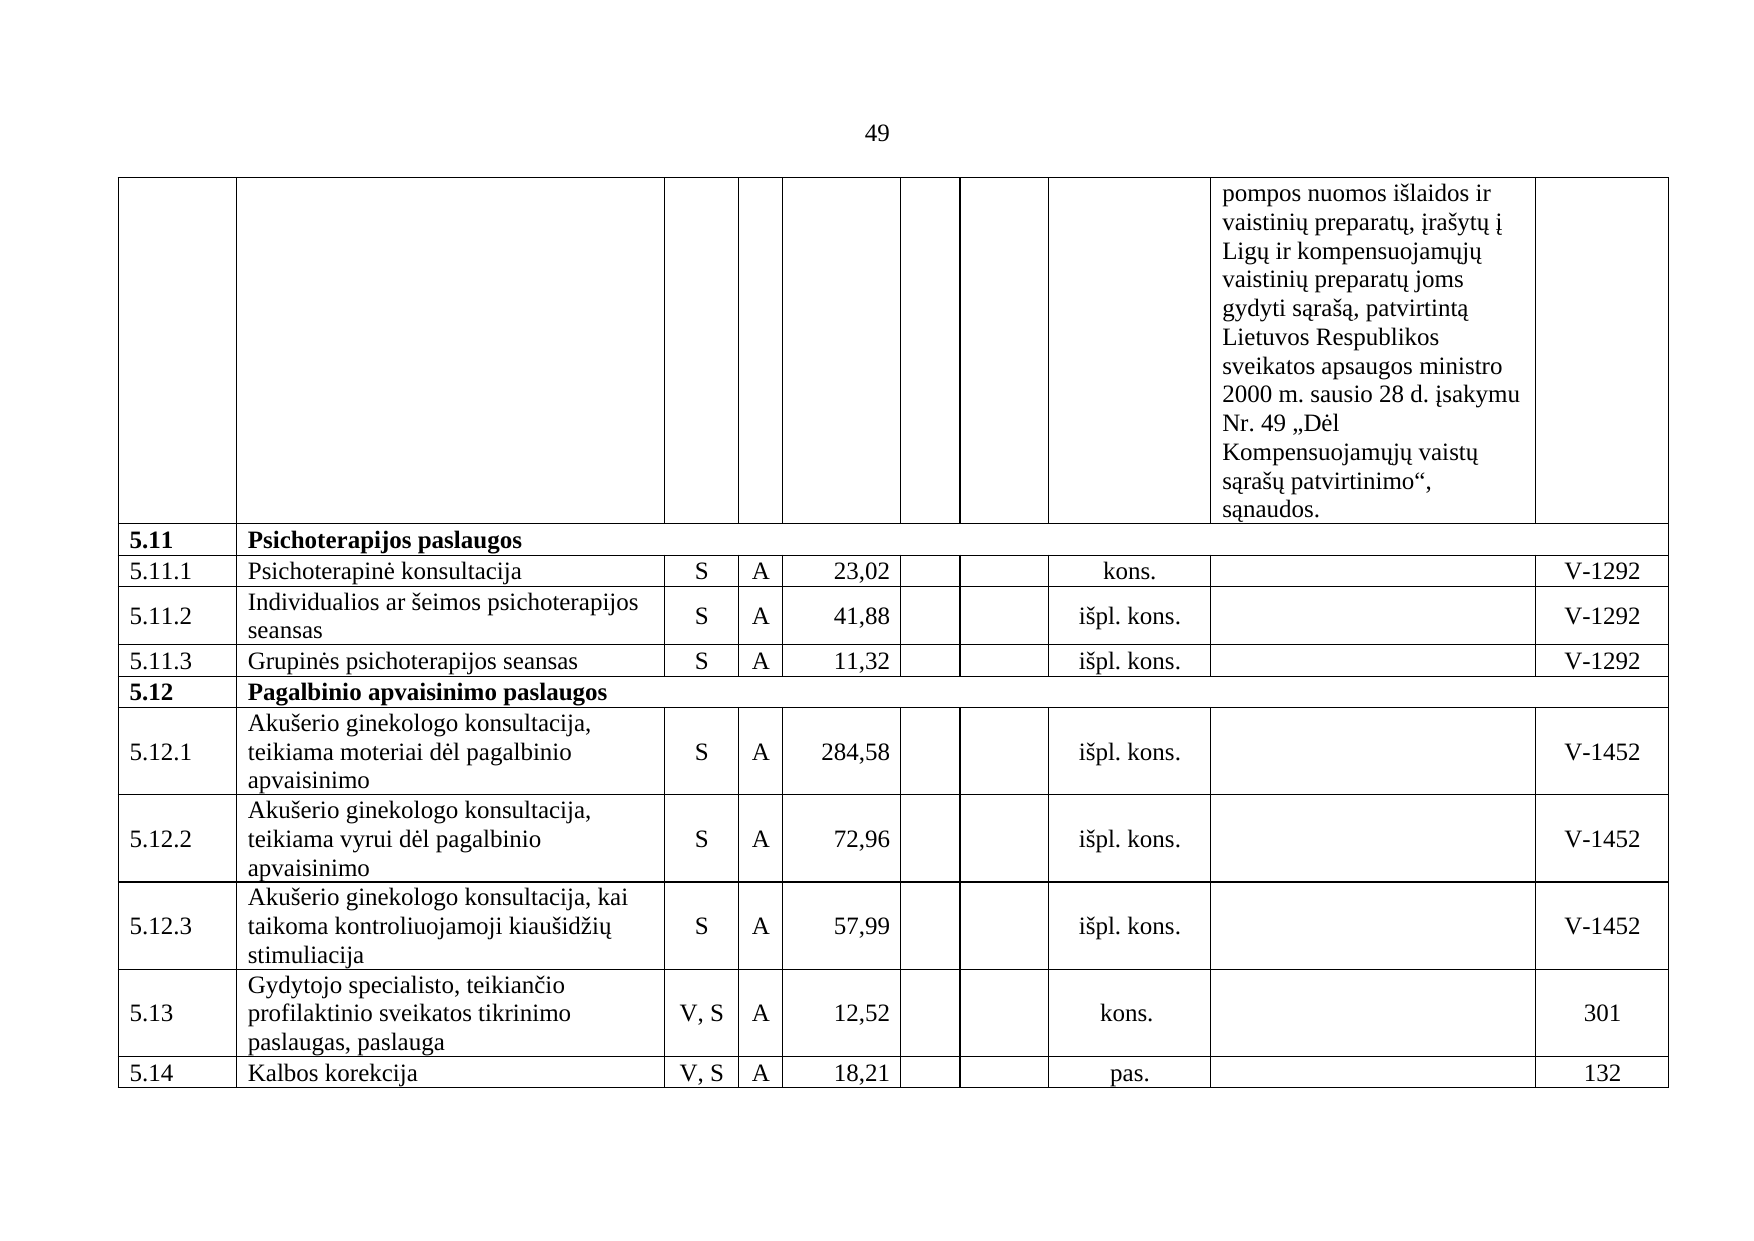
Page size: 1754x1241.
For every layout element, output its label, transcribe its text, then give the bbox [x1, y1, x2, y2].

table_cell [901, 1057, 959, 1087]
table_cell 5.14 [119, 1057, 236, 1087]
table_cell V-1292 [1536, 556, 1668, 586]
table_cell [237, 178, 664, 523]
table_cell [961, 178, 1048, 523]
table_cell 41,88 [783, 587, 900, 644]
table_cell V, S [665, 1057, 738, 1087]
table_cell S [665, 556, 738, 586]
table_cell [901, 645, 959, 676]
table_cell [961, 587, 1048, 644]
table_cell išpl. kons. [1049, 883, 1210, 969]
table_cell 72,96 [783, 795, 900, 881]
table_cell pas. [1049, 1057, 1210, 1087]
table_cell išpl. kons. [1049, 587, 1210, 644]
table_cell Psichoterapijos paslaugos [237, 524, 1668, 554]
table_cell 11,32 [783, 645, 900, 676]
table_cell V-1452 [1536, 708, 1668, 794]
table_cell [901, 795, 959, 881]
table_cell Gydytojo specialisto, teikiančio profilaktinio sveikatos tikrinimo paslaugas, paslauga [237, 970, 664, 1056]
table_cell 301 [1536, 970, 1668, 1056]
table_cell kons. [1049, 970, 1210, 1056]
table_cell A [739, 556, 782, 586]
table_cell V, S [665, 970, 738, 1056]
table_cell [119, 178, 236, 523]
table_cell išpl. kons. [1049, 795, 1210, 881]
table_cell Pagalbinio apvaisinimo paslaugos [237, 677, 1668, 707]
table_cell 18,21 [783, 1057, 900, 1087]
table_cell [1049, 178, 1210, 523]
table_cell [961, 645, 1048, 676]
table_cell [1211, 970, 1535, 1056]
table_cell [961, 708, 1048, 794]
table_cell Individualios ar šeimos psichoterapijos seansas [237, 587, 664, 644]
table_cell 5.12 [119, 677, 236, 707]
table_cell [1211, 556, 1535, 586]
table_cell [1536, 178, 1668, 523]
table_cell [1211, 645, 1535, 676]
table_cell S [665, 795, 738, 881]
table_cell [961, 883, 1048, 969]
table_cell 5.11.3 [119, 645, 236, 676]
table_cell 284,58 [783, 708, 900, 794]
table_cell [1211, 587, 1535, 644]
table_cell [961, 1057, 1048, 1087]
table_cell [783, 178, 900, 523]
table_cell A [739, 645, 782, 676]
table_cell [901, 556, 959, 586]
table_cell V-1452 [1536, 883, 1668, 969]
table_cell 5.12.1 [119, 708, 236, 794]
table_cell [901, 883, 959, 969]
table_cell V-1292 [1536, 645, 1668, 676]
table_cell Akušerio ginekologo konsultacija, teikiama vyrui dėl pagalbinio apvaisinimo [237, 795, 664, 881]
table_cell [901, 178, 959, 523]
table_cell Akušerio ginekologo konsultacija, kai taikoma kontroliuojamoji kiaušidžių stimuliacija [237, 883, 664, 969]
table_cell 57,99 [783, 883, 900, 969]
table_cell 5.11.2 [119, 587, 236, 644]
table_cell A [739, 1057, 782, 1087]
table_cell Psichoterapinė konsultacija [237, 556, 664, 586]
table_cell [901, 587, 959, 644]
table_cell 132 [1536, 1057, 1668, 1087]
table_cell [961, 970, 1048, 1056]
table_cell [901, 708, 959, 794]
table_cell S [665, 645, 738, 676]
table_cell [1211, 708, 1535, 794]
table_cell kons. [1049, 556, 1210, 586]
table_cell 12,52 [783, 970, 900, 1056]
table_cell pompos nuomos išlaidos ir vaistinių preparatų, įrašytų į Ligų ir kompensuojamųjų vaistinių preparatų joms gydyti sąrašą, patvirtintą Lietuvos Respublikos sveikatos apsaugos ministro 2000 m. sausio 28 d. įsakymu Nr. 49 „Dėl Kompensuojamųjų vaistų sąrašų patvirtinimo“, sąnaudos. [1211, 178, 1535, 523]
table_cell A [739, 970, 782, 1056]
table_cell Akušerio ginekologo konsultacija, teikiama moteriai dėl pagalbinio apvaisinimo [237, 708, 664, 794]
table_cell S [665, 587, 738, 644]
table_cell [1211, 1057, 1535, 1087]
table_cell A [739, 795, 782, 881]
table_cell [1211, 795, 1535, 881]
table_cell 5.11 [119, 524, 236, 554]
table_cell V-1452 [1536, 795, 1668, 881]
table_cell 5.13 [119, 970, 236, 1056]
table_cell Grupinės psichoterapijos seansas [237, 645, 664, 676]
table_cell V-1292 [1536, 587, 1668, 644]
table_cell [1211, 883, 1535, 969]
table_cell A [739, 587, 782, 644]
table_cell Kalbos korekcija [237, 1057, 664, 1087]
table_cell išpl. kons. [1049, 708, 1210, 794]
table_cell [665, 178, 738, 523]
table_cell 5.12.3 [119, 883, 236, 969]
table_cell S [665, 708, 738, 794]
table_cell A [739, 883, 782, 969]
table_cell išpl. kons. [1049, 645, 1210, 676]
table_cell [961, 556, 1048, 586]
table_cell 23,02 [783, 556, 900, 586]
table_cell S [665, 883, 738, 969]
table_cell [901, 970, 959, 1056]
table_cell [961, 795, 1048, 881]
table_cell 5.12.2 [119, 795, 236, 881]
table_cell 5.11.1 [119, 556, 236, 586]
table_cell A [739, 708, 782, 794]
table_cell [739, 178, 782, 523]
